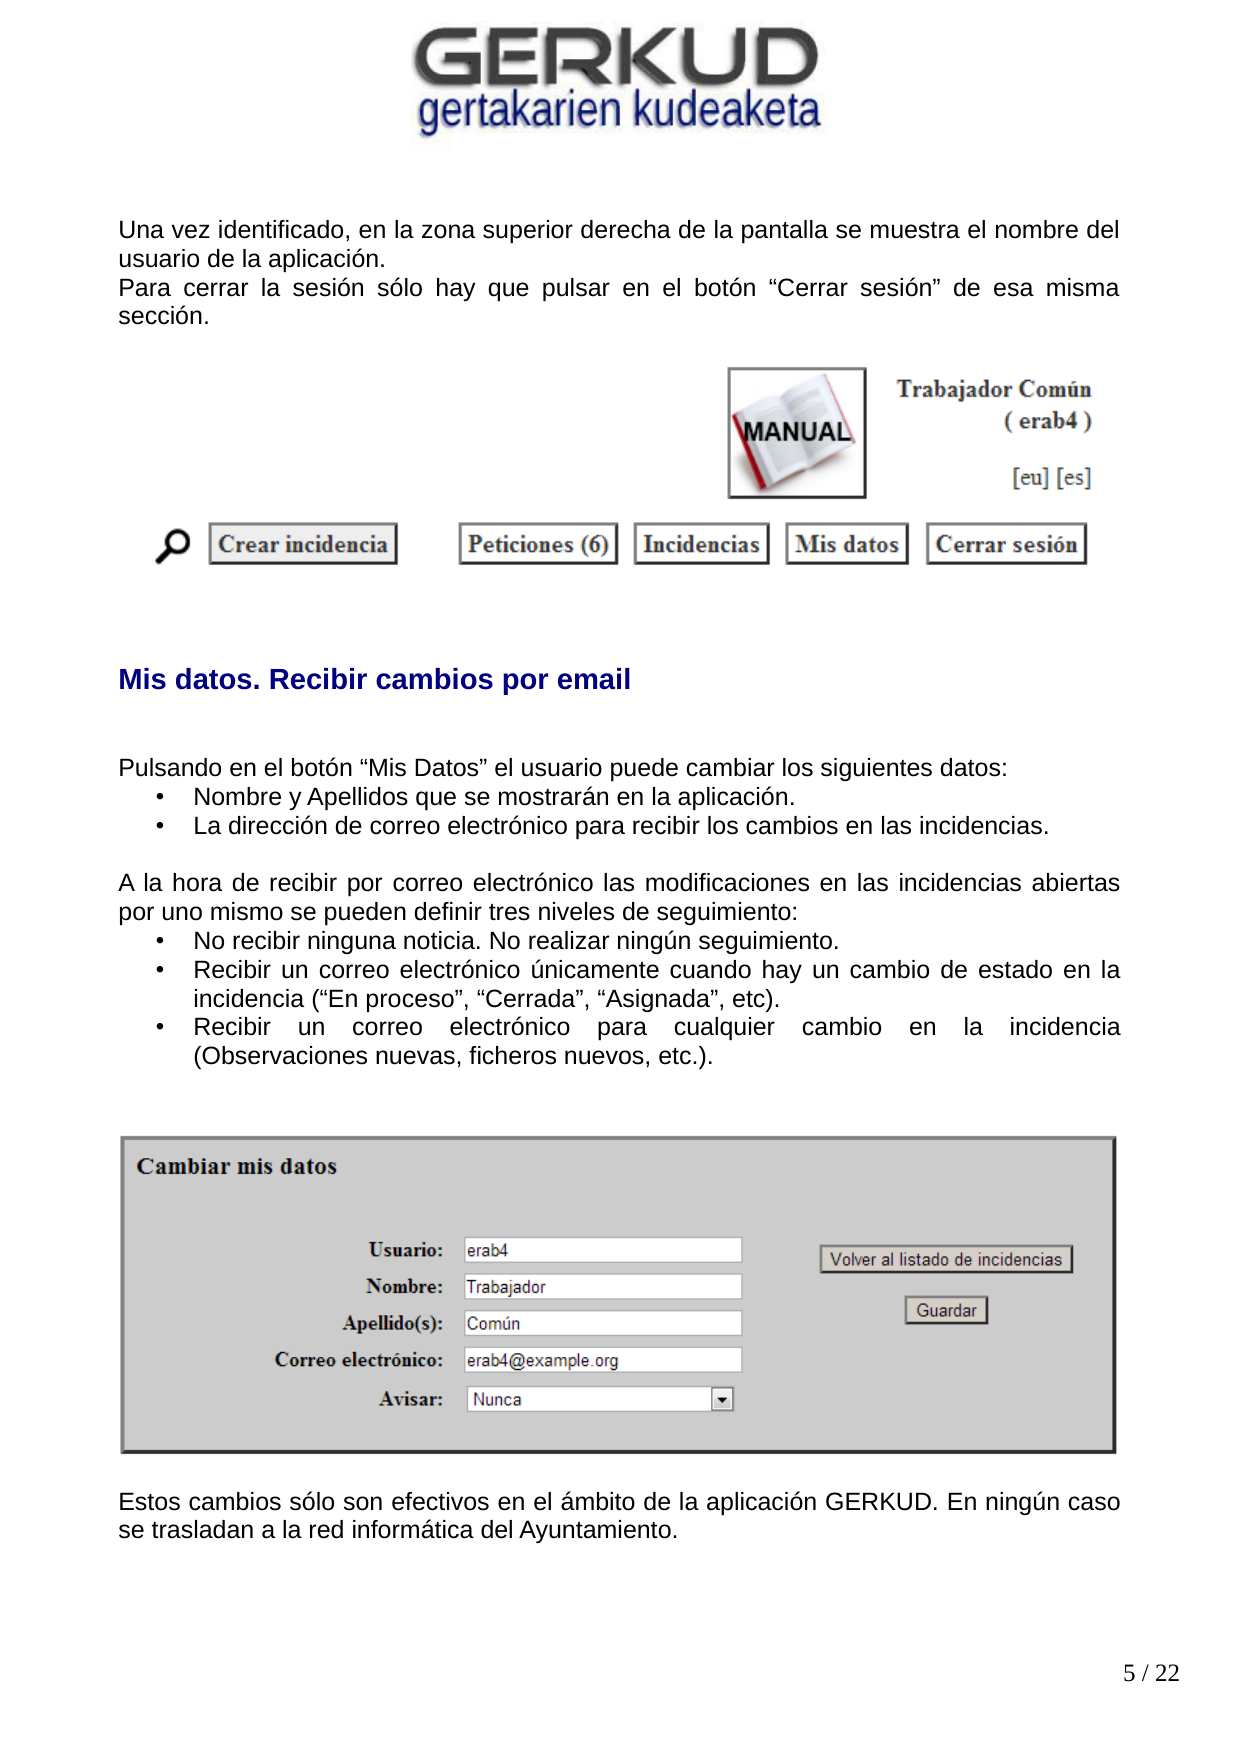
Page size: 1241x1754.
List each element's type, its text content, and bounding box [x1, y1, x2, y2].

text Para cerrar la sesión sólo hay que pulsar en el botón “Cerrar sesión” de esa misma sección. [118, 272, 1122, 330]
list La dirección de correo electrónico para recibir los cambios en las incidencias. [156, 811, 1122, 840]
list No recibir ninguna noticia. No realizar ningún seguimiento. [156, 926, 1122, 955]
list Recibir un correo electrónico únicamente cuando hay un cambio de estado en la incidencia (“En proceso”, “Cerrada”, “Asignada”, etc). [156, 955, 1122, 1012]
subtitle Mis datos. Recibir cambios por email [118, 662, 1122, 696]
picture [137, 358, 1103, 576]
text Pulsando en el botón “Mis Datos” el usuario puede cambiar los siguientes datos: [118, 753, 1122, 782]
picture [410, 11, 830, 151]
list Nombre y Apellidos que se mostrarán en la aplicación. [156, 782, 1122, 811]
text Una vez identificado, en la zona superior derecha de la pantalla se muestra el nombre del usuario de la aplicación. [118, 215, 1122, 272]
text Estos cambios sólo son efectivos en el ámbito de la aplicación GERKUD. En ningún caso se trasladan a la red informática del Ayuntamiento. [118, 1486, 1122, 1544]
list Recibir un correo electrónico para cualquier cambio en la incidencia (Observaciones nuevas, ficheros nuevos, etc.). [156, 1012, 1122, 1070]
picture [118, 1127, 1123, 1458]
text A la hora de recibir por correo electrónico las modificaciones en las incidencias abiertas por uno mismo se pueden definir tres niveles de seguimiento: [118, 868, 1122, 926]
